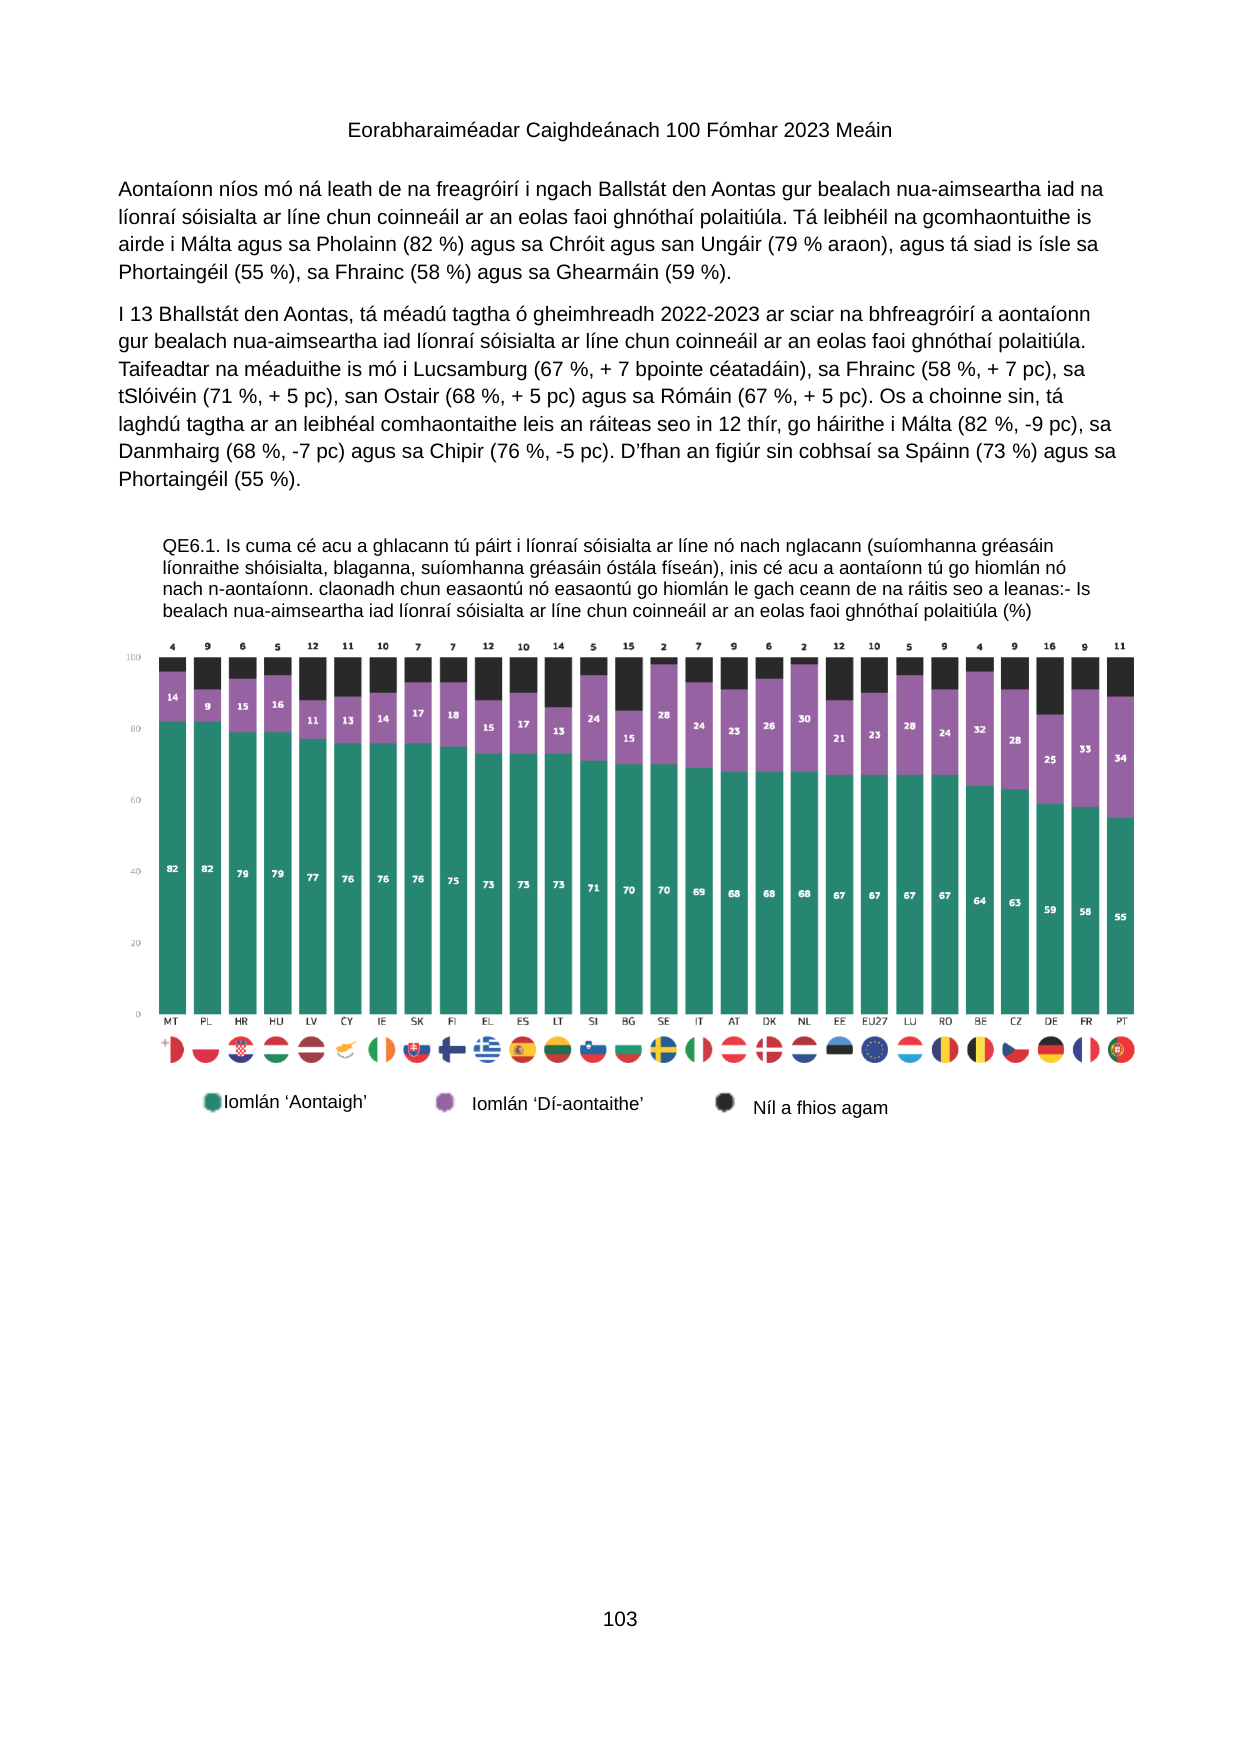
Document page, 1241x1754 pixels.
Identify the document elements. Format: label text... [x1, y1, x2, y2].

text Aontaíonn níos mó ná leath de na freagróirí i ngach Ballstát den Aontas gur bealach nua-aimseartha iad na líonraí sóisialta ar líne chun coinneáil ar an eolas faoi ghnóthaí polaitiúla. Tá leibhéil na gcomhaontuithe is airde i Málta agus sa Pholainn (82 %) agus sa Chróit agus san Ungáir (79 % araon), agus tá siad is ísle sa Phortaingéil (55 %), sa Fhrainc (58 %) agus sa Ghearmáin (59 %). [118, 177, 1122, 283]
picture [118, 636, 1141, 1071]
text I 13 Bhallstát den Aontas, tá méadú tagtha ó gheimhreadh 2022-2023 ar sciar na bhfreagróirí a aontaíonn gur bealach nua-aimseartha iad líonraí sóisialta ar líne chun coinneáil ar an eolas faoi ghnóthaí polaitiúla. Taifeadtar na méaduithe is mó i Lucsamburg (67 %, + 7 bpointe céatadáin), sa Fhrainc (58 %, + 7 pc), sa tSlóivéin (71 %, + 5 pc), san Ostair (68 %, + 5 pc) agus sa Rómáin (67 %, + 5 pc). Os a choinne sin, tá laghdú tagtha ar an leibhéal comhaontaithe leis an ráiteas seo in 12 thír, go háirithe i Málta (82 %, -9 pc), sa Danmhairg (68 %, -7 pc) agus sa Chipir (76 %, -5 pc). D’fhan an figiúr sin cobhsaí sa Spáinn (73 %) agus sa Phortaingéil (55 %). [118, 302, 1122, 491]
picture [170, 1073, 954, 1144]
